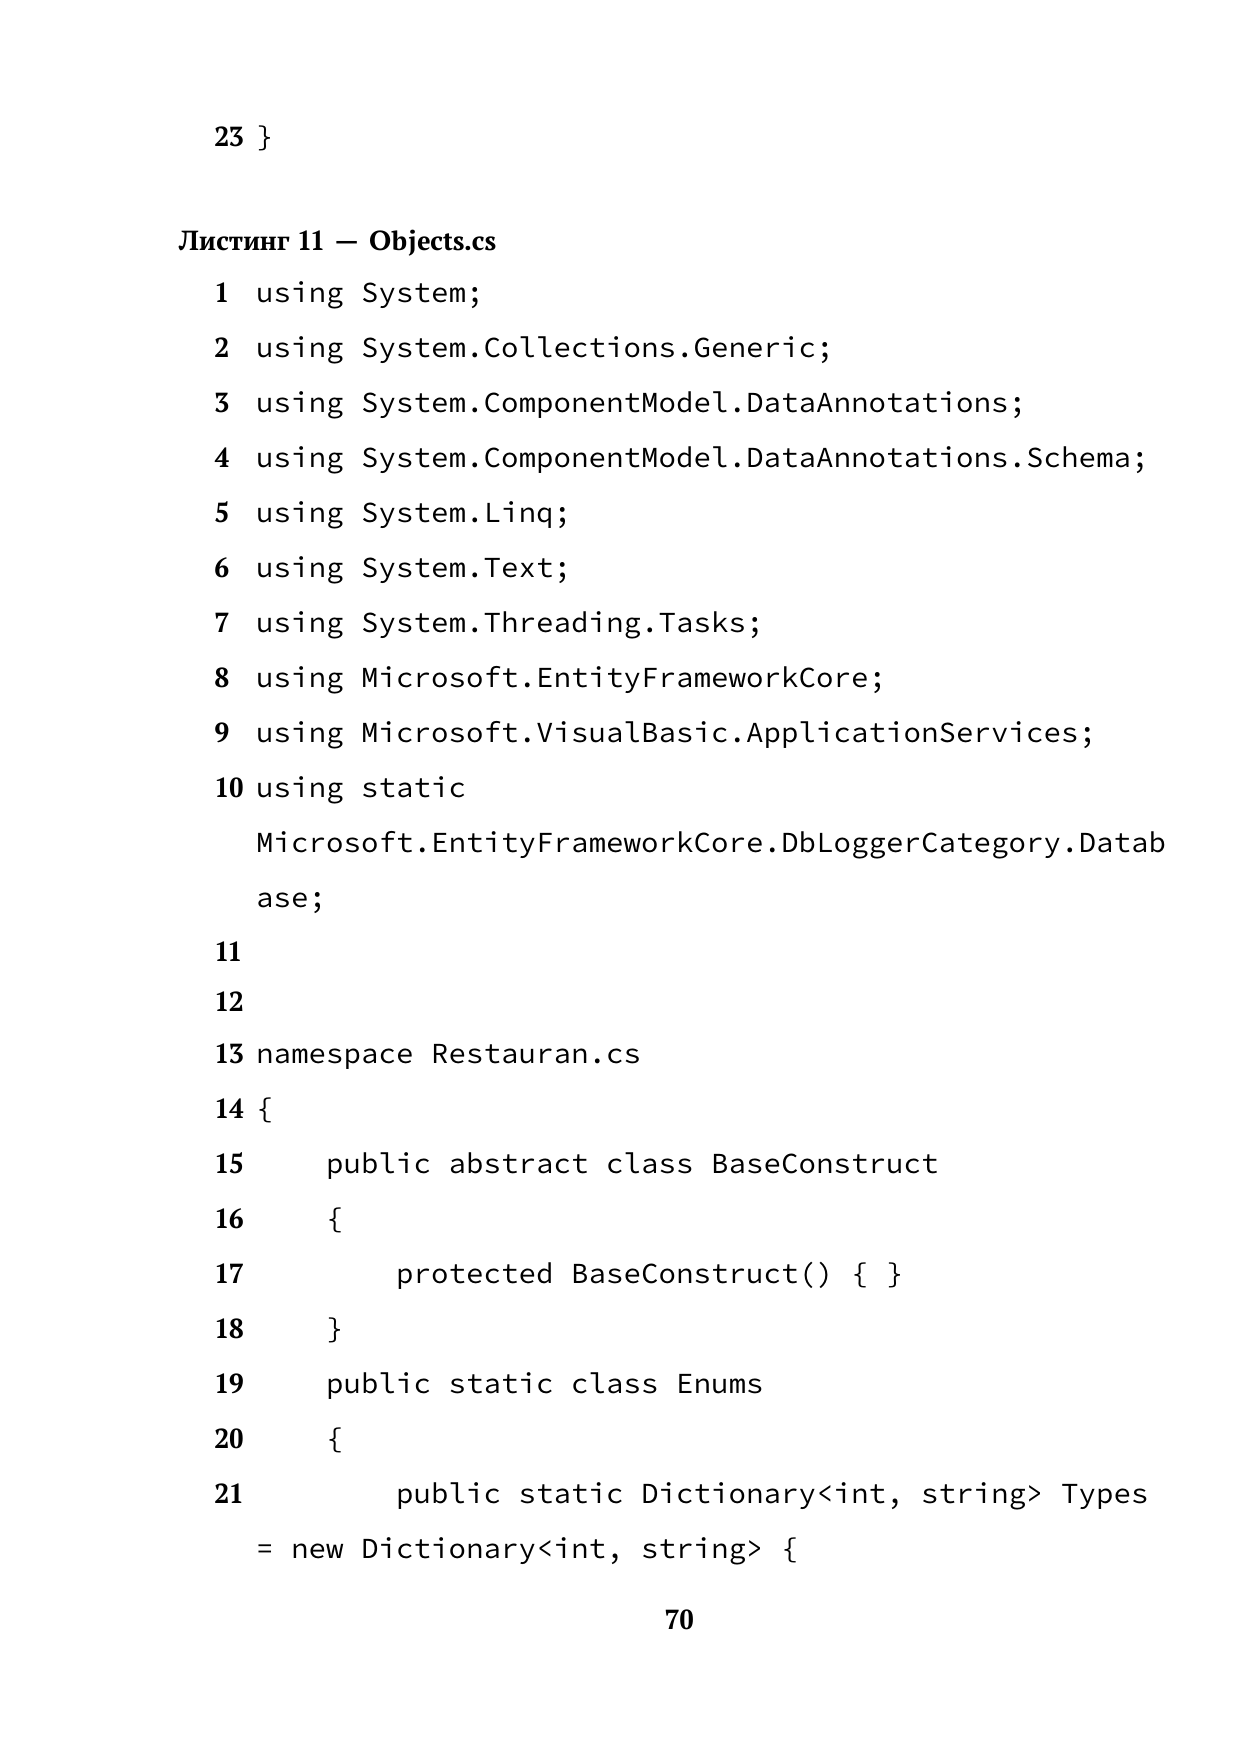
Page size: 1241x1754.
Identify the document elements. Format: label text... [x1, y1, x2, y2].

list public static Dictionary<int, string> Types = new Dictionary<int, string> { [214, 1474, 1181, 1566]
list namespace Restauran.cs [214, 1034, 1181, 1071]
list using Microsoft.EntityFrameworkCore; [214, 659, 1181, 695]
list using static Microsoft.EntityFrameworkCore.DbLoggerCategory.Database; [214, 769, 1181, 915]
list using System; [214, 274, 1181, 310]
list } [214, 118, 1181, 155]
text Листинг 11 — Objects.cs [177, 223, 1181, 257]
list protected BaseConstruct() { } [214, 1254, 1181, 1291]
list using System.Threading.Tasks; [214, 604, 1181, 640]
list public static class Enums [214, 1364, 1181, 1401]
list { [214, 1419, 1181, 1456]
list } [214, 1309, 1181, 1346]
list using Microsoft.VisualBasic.ApplicationServices; [214, 714, 1181, 750]
list using System.Linq; [214, 494, 1181, 530]
list using System.Collections.Generic; [214, 329, 1181, 365]
list using System.ComponentModel.DataAnnotations; [214, 384, 1181, 420]
list { [214, 1089, 1181, 1126]
list { [214, 1199, 1181, 1236]
list public abstract class BaseConstruct [214, 1144, 1181, 1181]
list using System.Text; [214, 549, 1181, 585]
list using System.ComponentModel.DataAnnotations.Schema; [214, 439, 1181, 475]
